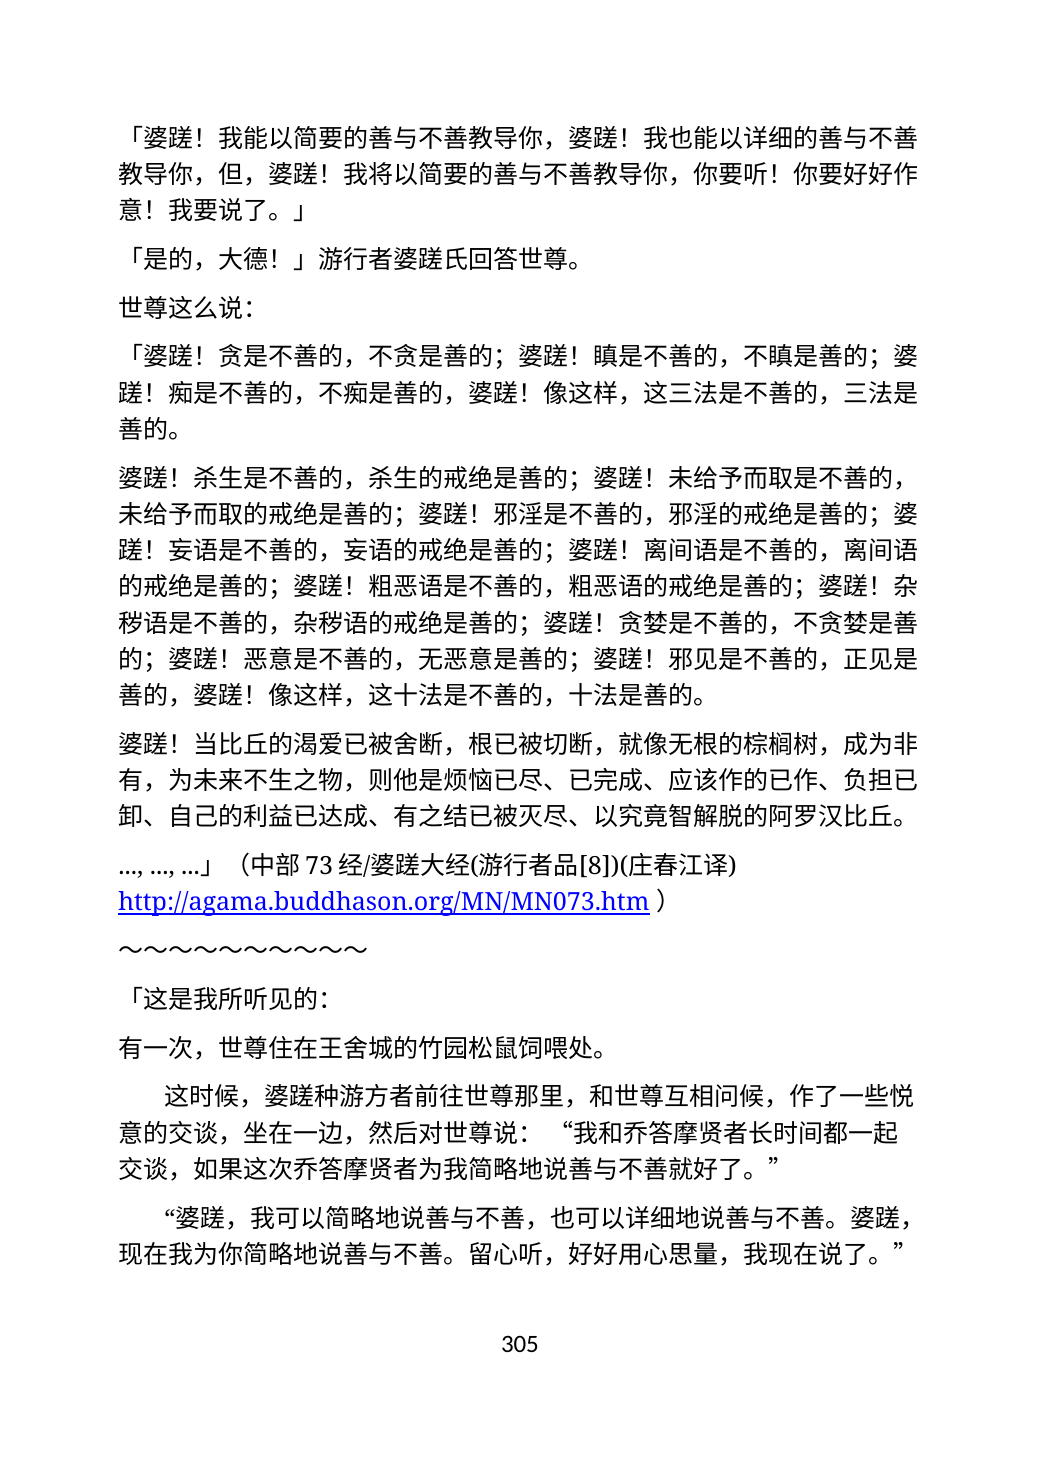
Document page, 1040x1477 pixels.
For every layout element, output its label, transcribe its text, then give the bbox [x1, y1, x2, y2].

text 有一次，世尊住在王舍城的竹园松鼠饲喂处。 [118, 1028, 921, 1064]
text ..., ..., ...」（中部73经/婆蹉大经(游行者品[8])(庄春江译) http://agama.buddhason.org/MN/MN073.htm ） [118, 846, 921, 918]
text 婆蹉！当比丘的渴爱已被舍断，根已被切断，就像无根的棕榈树，成为非有，为未来不生之物，则他是烦恼已尽、已完成、应该作的已作、负担已卸、自己的利益已达成、有之结已被灭尽、以究竟智解脱的阿罗汉比丘。 [118, 724, 921, 833]
text 「婆蹉！贪是不善的，不贪是善的；婆蹉！瞋是不善的，不瞋是善的；婆蹉！痴是不善的，不痴是善的，婆蹉！像这样，这三法是不善的，三法是善的。 [118, 337, 921, 446]
text 婆蹉！杀生是不善的，杀生的戒绝是善的；婆蹉！未给予而取是不善的，未给予而取的戒绝是善的；婆蹉！邪淫是不善的，邪淫的戒绝是善的；婆蹉！妄语是不善的，妄语的戒绝是善的；婆蹉！离间语是不善的，离间语的戒绝是善的；婆蹉！粗恶语是不善的，粗恶语的戒绝是善的；婆蹉！杂秽语是不善的，杂秽语的戒绝是善的；婆蹉！贪婪是不善的，不贪婪是善的；婆蹉！恶意是不善的，无恶意是善的；婆蹉！邪见是不善的，正见是善的，婆蹉！像这样，这十法是不善的，十法是善的。 [118, 458, 921, 712]
text “婆蹉，我可以简略地说善与不善，也可以详细地说善与不善。婆蹉，现在我为你简略地说善与不善。留心听，好好用心思量，我现在说了。” [118, 1198, 921, 1271]
text ～～～～～～～～～～ [118, 931, 921, 967]
text 这时候，婆蹉种游方者前往世尊那里，和世尊互相问候，作了一些悦意的交谈，坐在一边，然后对世尊说： “我和乔答摩贤者长时间都一起交谈，如果这次乔答摩贤者为我简略地说善与不善就好了。” [118, 1077, 921, 1186]
text 「是的，大德！」游行者婆蹉氏回答世尊。 [118, 239, 921, 276]
text 「这是我所听见的： [118, 979, 921, 1016]
text 「婆蹉！我能以简要的善与不善教导你，婆蹉！我也能以详细的善与不善教导你，但，婆蹉！我将以简要的善与不善教导你，你要听！你要好好作意！我要说了。」 [118, 118, 921, 227]
text 世尊这么说： [118, 288, 921, 324]
